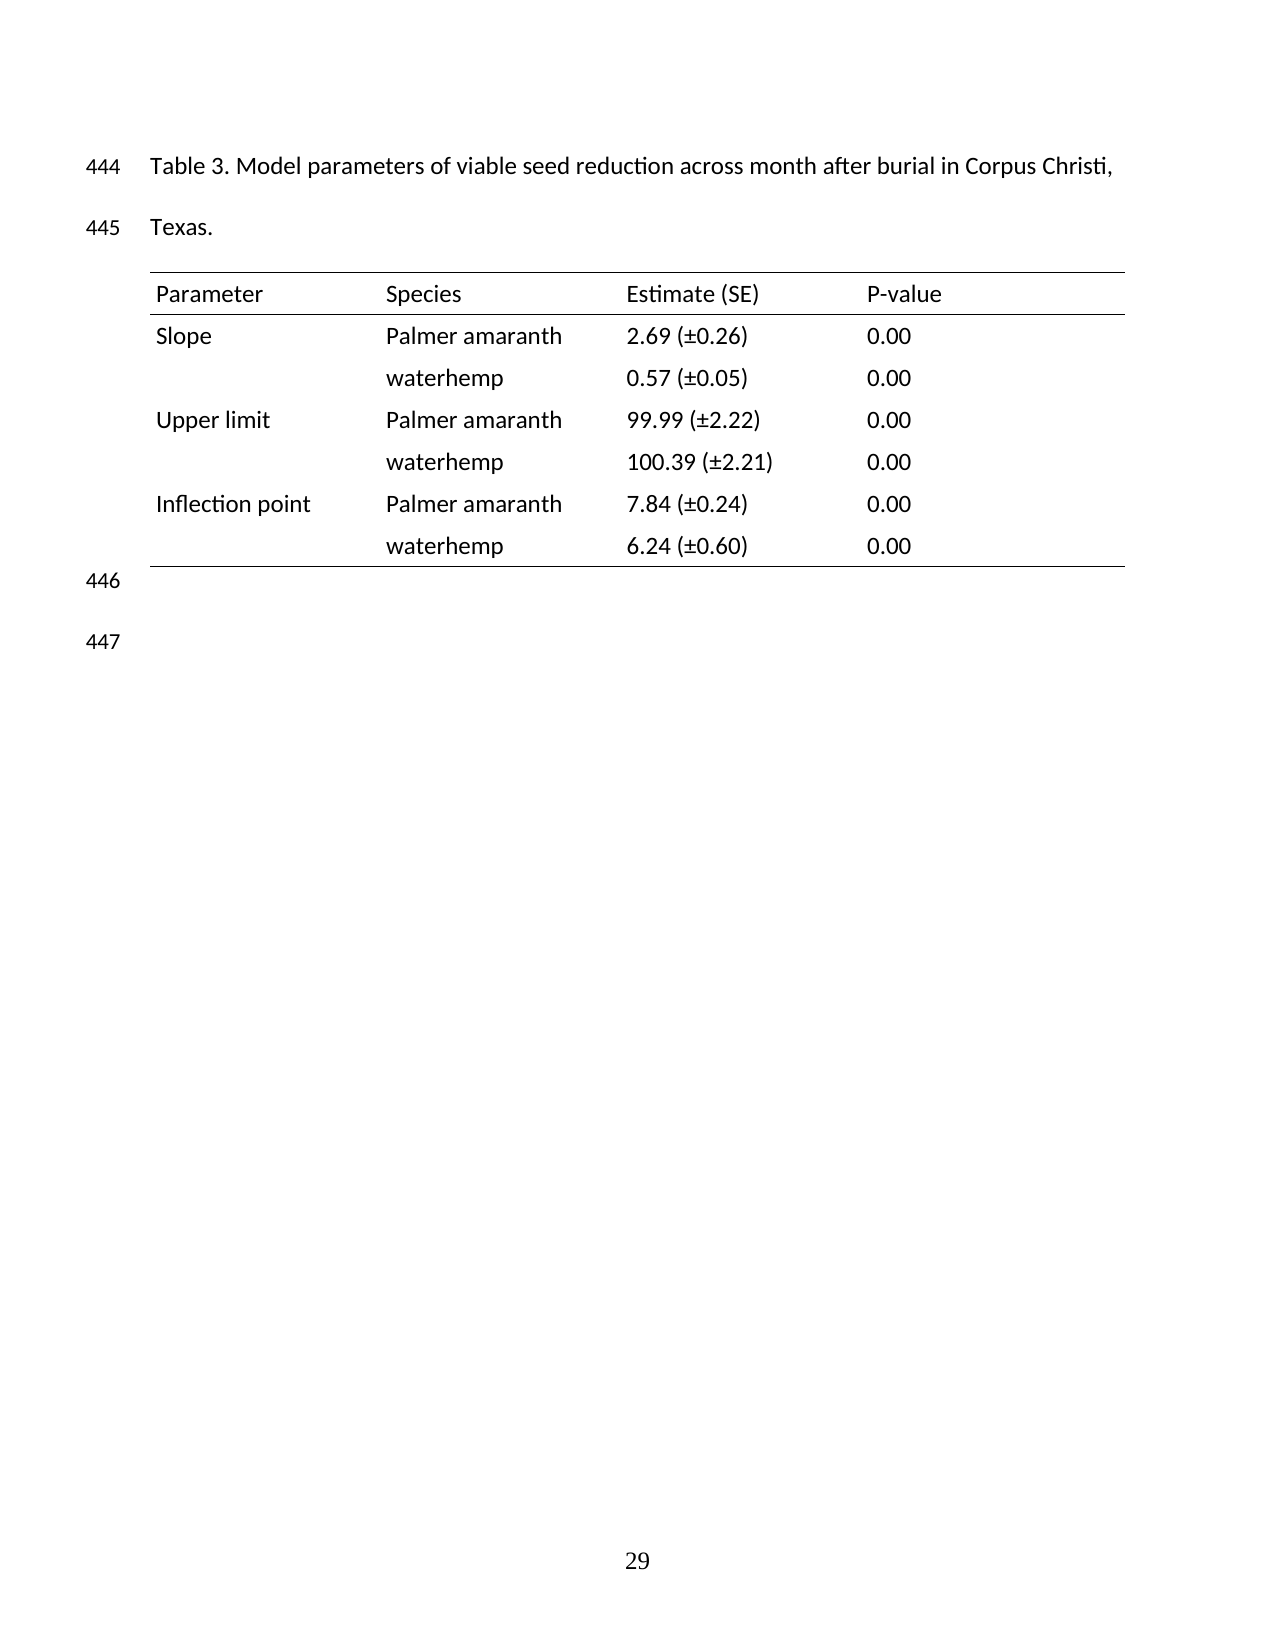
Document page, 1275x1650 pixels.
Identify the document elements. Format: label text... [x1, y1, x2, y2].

table_cell 0.00 [861, 524, 1125, 566]
table_cell Palmer amaranth [380, 482, 621, 524]
table_cell waterhemp [380, 440, 621, 482]
table_header Parameter [150, 273, 380, 314]
table_cell 7.84 (±0.24) [621, 482, 861, 524]
table_cell 0.00 [861, 482, 1125, 524]
table_cell Palmer amaranth [380, 315, 621, 356]
table_header Species [380, 273, 621, 314]
table_cell 6.24 (±0.60) [621, 524, 861, 566]
text Table 3. Model parameters of viable seed reduction across month after burial in Corpus Christi, Texas. [150, 150, 1125, 242]
table_cell Slope [150, 315, 380, 398]
table_cell waterhemp [380, 356, 621, 398]
table_cell Upper limit [150, 398, 380, 482]
table_cell Palmer amaranth [380, 398, 621, 440]
table_cell 0.00 [861, 356, 1125, 398]
table_cell Inflection point [150, 482, 380, 566]
table_cell 2.69 (±0.26) [621, 315, 861, 356]
table_cell 100.39 (±2.21) [621, 440, 861, 482]
table_cell waterhemp [380, 524, 621, 566]
table_cell 0.00 [861, 440, 1125, 482]
table_cell 0.57 (±0.05) [621, 356, 861, 398]
table_cell 0.00 [861, 398, 1125, 440]
table_cell 99.99 (±2.22) [621, 398, 861, 440]
table_cell 0.00 [861, 315, 1125, 356]
table_header Estimate (SE) [621, 273, 861, 314]
table_header P-value [861, 273, 1125, 314]
